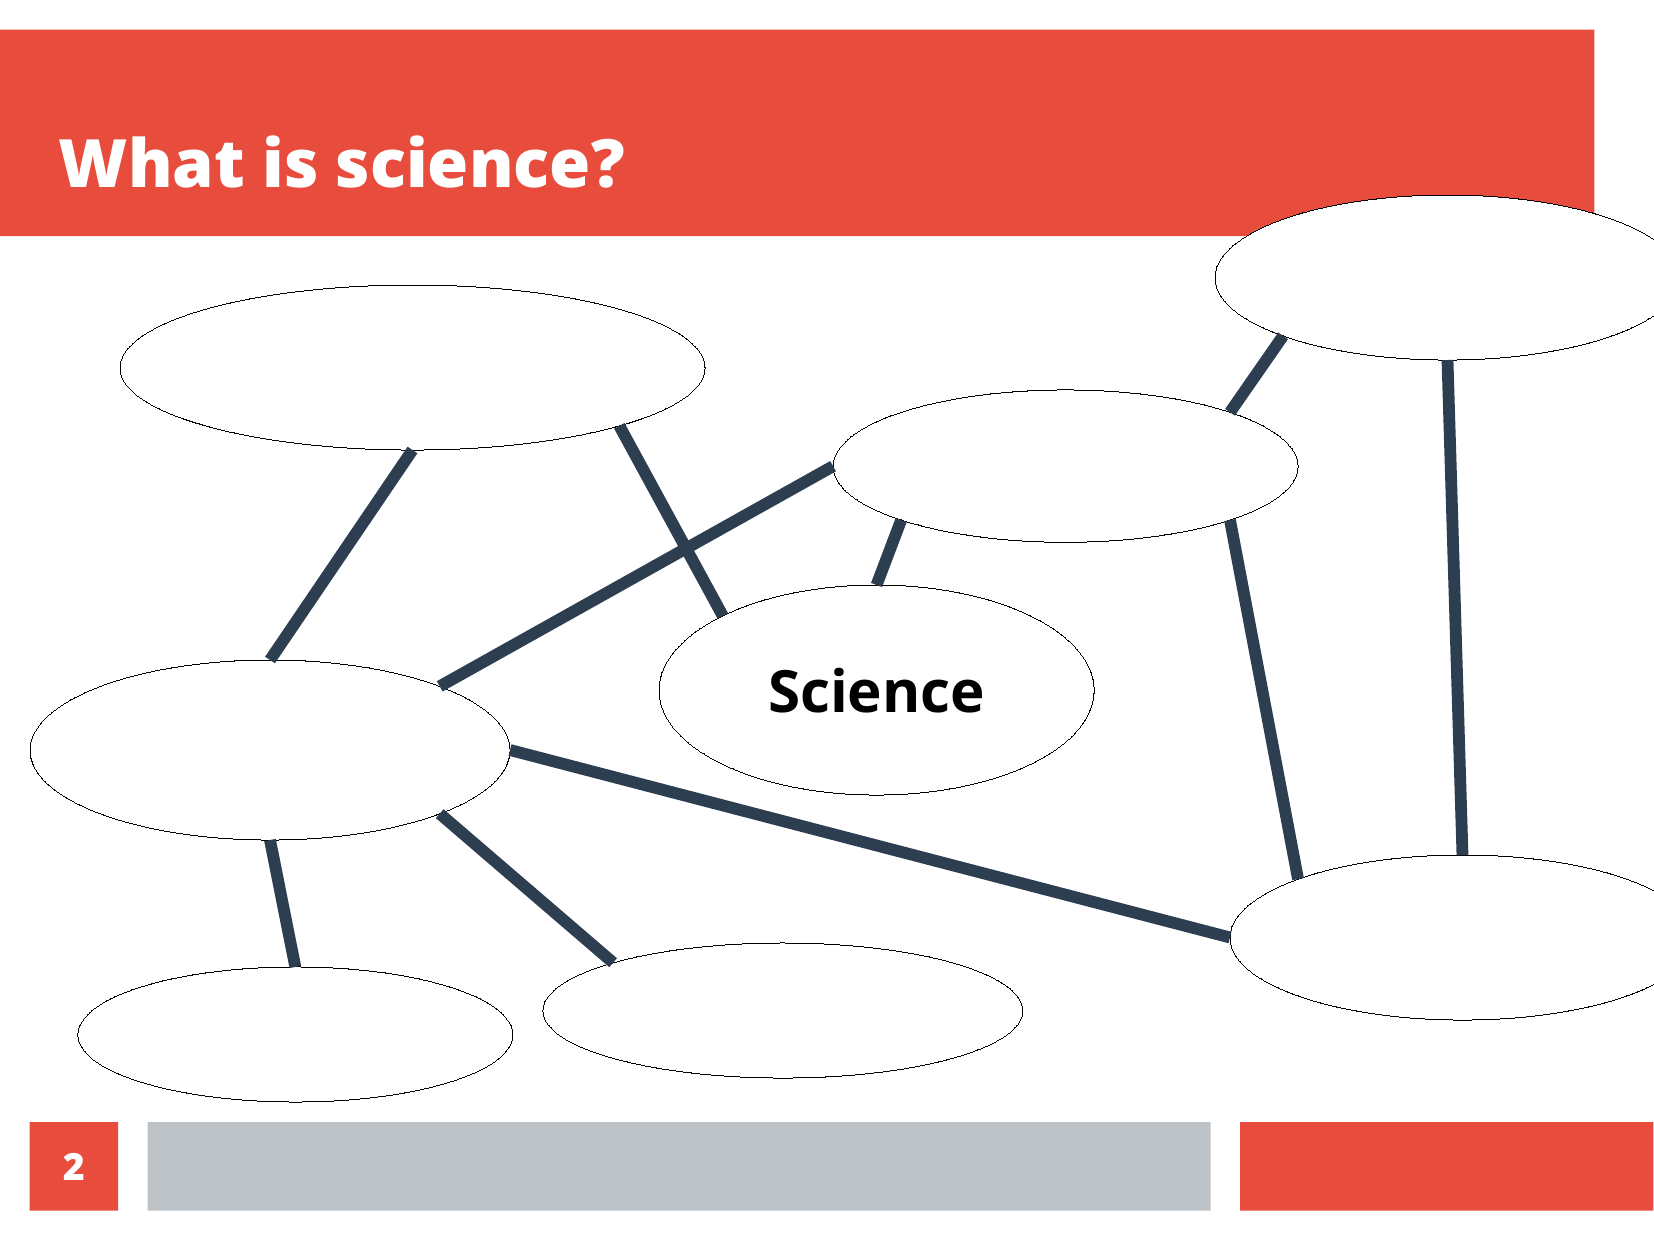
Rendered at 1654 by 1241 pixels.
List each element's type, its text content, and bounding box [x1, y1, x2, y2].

text_box [77, 966, 513, 1103]
title What is science? [59, 59, 1595, 207]
text_box [833, 389, 1299, 543]
text_box [542, 942, 1023, 1079]
text_box [30, 660, 510, 841]
text_box [120, 285, 706, 451]
text_box Science [659, 585, 1095, 796]
text_box [1215, 195, 1654, 361]
text_box [1230, 855, 1654, 1021]
